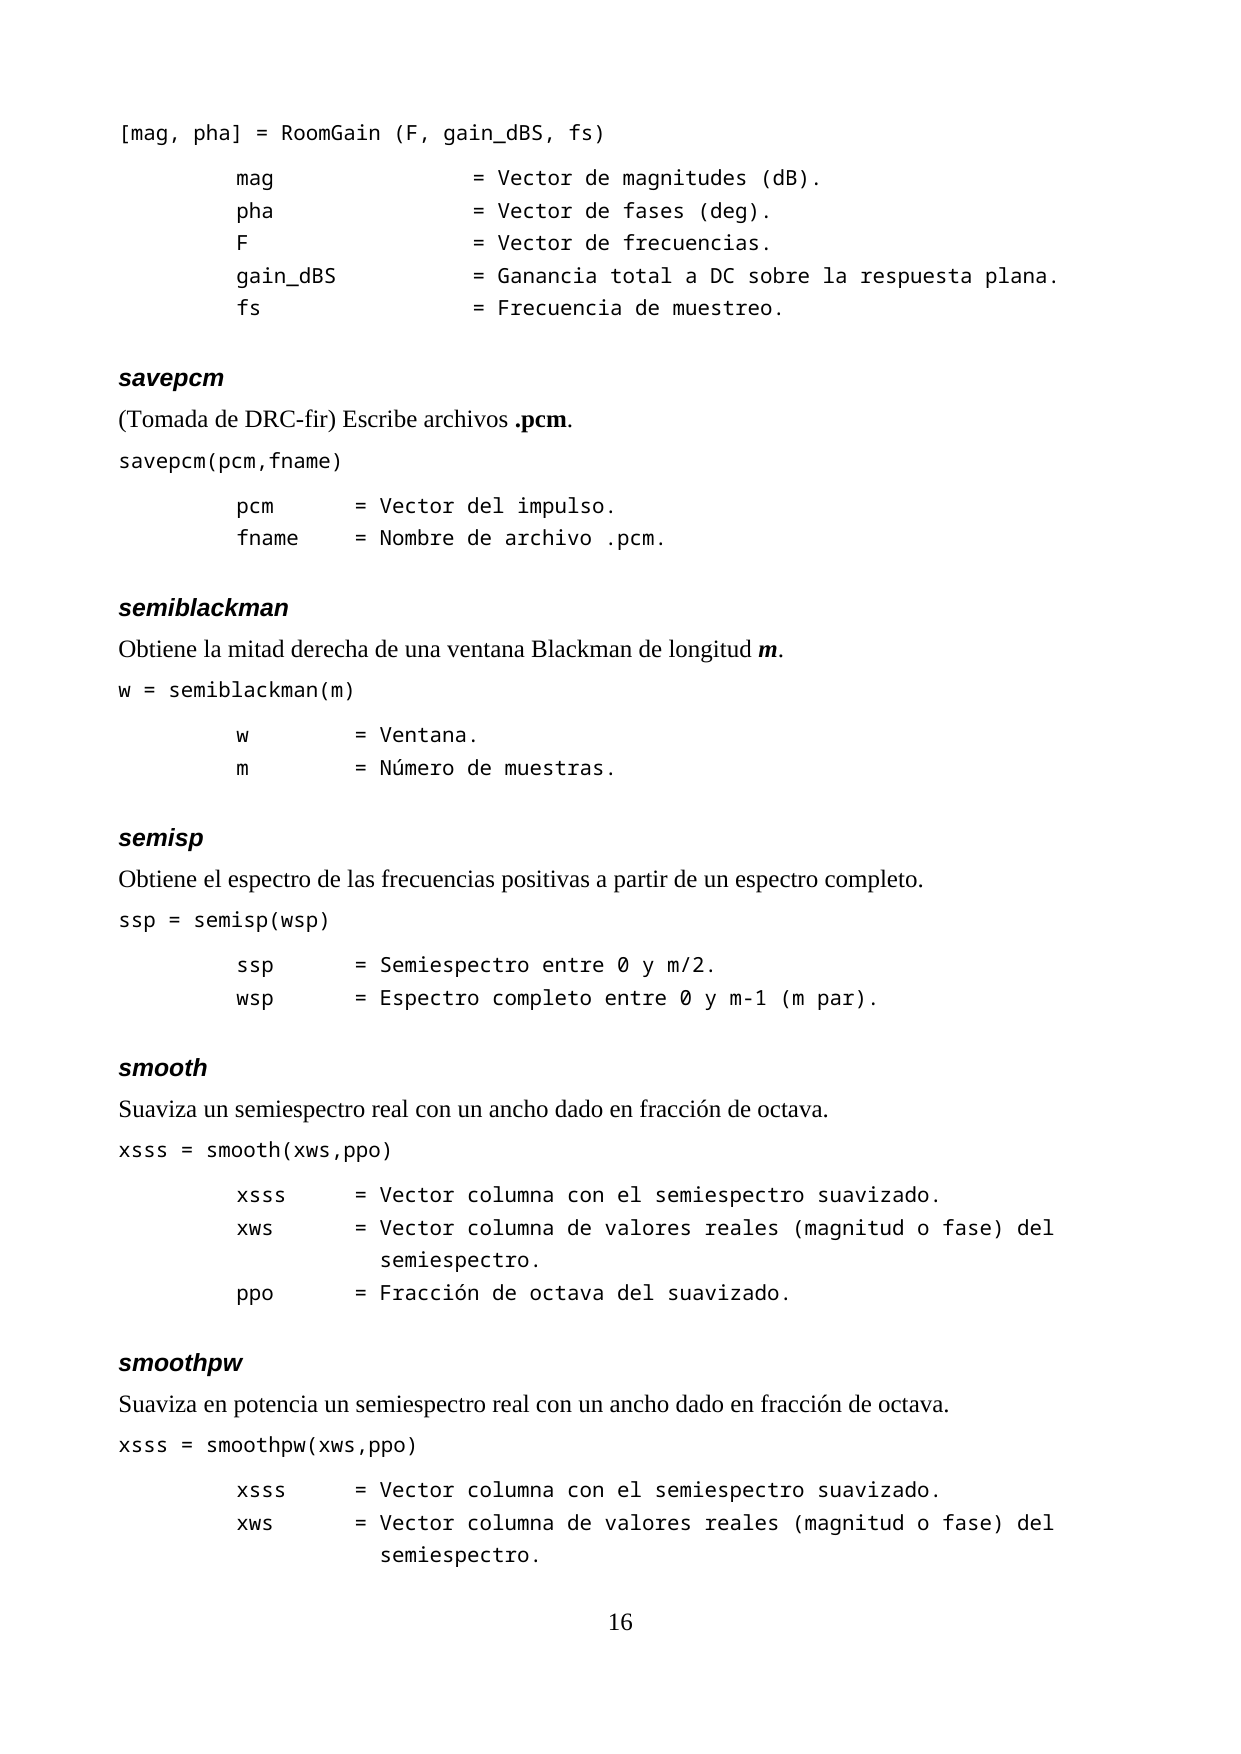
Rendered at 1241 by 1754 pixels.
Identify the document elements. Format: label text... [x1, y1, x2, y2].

text Obtiene la mitad derecha de una ventana Blackman de longitud m. [118, 634, 1122, 663]
subtitle savepcm [118, 363, 1122, 392]
text w = semiblackman(m) [118, 676, 1122, 704]
subtitle semisp [118, 823, 1122, 852]
text xsss = Vector columna con el semiespectro suavizado. xws = Vector columna de valores reales (magnitud o fase) del semiespectro. ppo = Fracción de octava del suavizado. [118, 1180, 1122, 1306]
text xsss = smooth(xws,ppo) [118, 1135, 1122, 1163]
text pcm = Vector del impulso. fname = Nombre de archivo .pcm. [118, 491, 1122, 552]
text savepcm(pcm,fname) [118, 446, 1122, 474]
text mag = Vector de magnitudes (dB). pha = Vector de fases (deg). F = Vector de frecuencias. gain_dBS = Ganancia total a DC sobre la respuesta plana. fs = Frecuencia de muestreo. [118, 163, 1122, 322]
text ssp = Semiespectro entre 0 y m/2. wsp = Espectro completo entre 0 y m-1 (m par). [118, 950, 1122, 1011]
text [mag, pha] = RoomGain (F, gain_dBS, fs) [118, 118, 1122, 147]
text (Tomada de DRC-fir) Escribe archivos .pcm. [118, 404, 1122, 433]
subtitle smoothpw [118, 1348, 1122, 1376]
text ssp = semisp(wsp) [118, 905, 1122, 934]
text Suaviza en potencia un semiespectro real con un ancho dado en fracción de octava. [118, 1389, 1122, 1418]
text Suaviza un semiespectro real con un ancho dado en fracción de octava. [118, 1094, 1122, 1123]
text xsss = Vector columna con el semiespectro suavizado. xws = Vector columna de valores reales (magnitud o fase) del semiespectro. [118, 1475, 1122, 1569]
subtitle semiblackman [118, 593, 1122, 622]
text xsss = smoothpw(xws,ppo) [118, 1430, 1122, 1458]
text Obtiene el espectro de las frecuencias positivas a partir de un espectro completo. [118, 864, 1122, 893]
subtitle smooth [118, 1053, 1122, 1081]
text w = Ventana. m = Número de muestras. [118, 721, 1122, 782]
